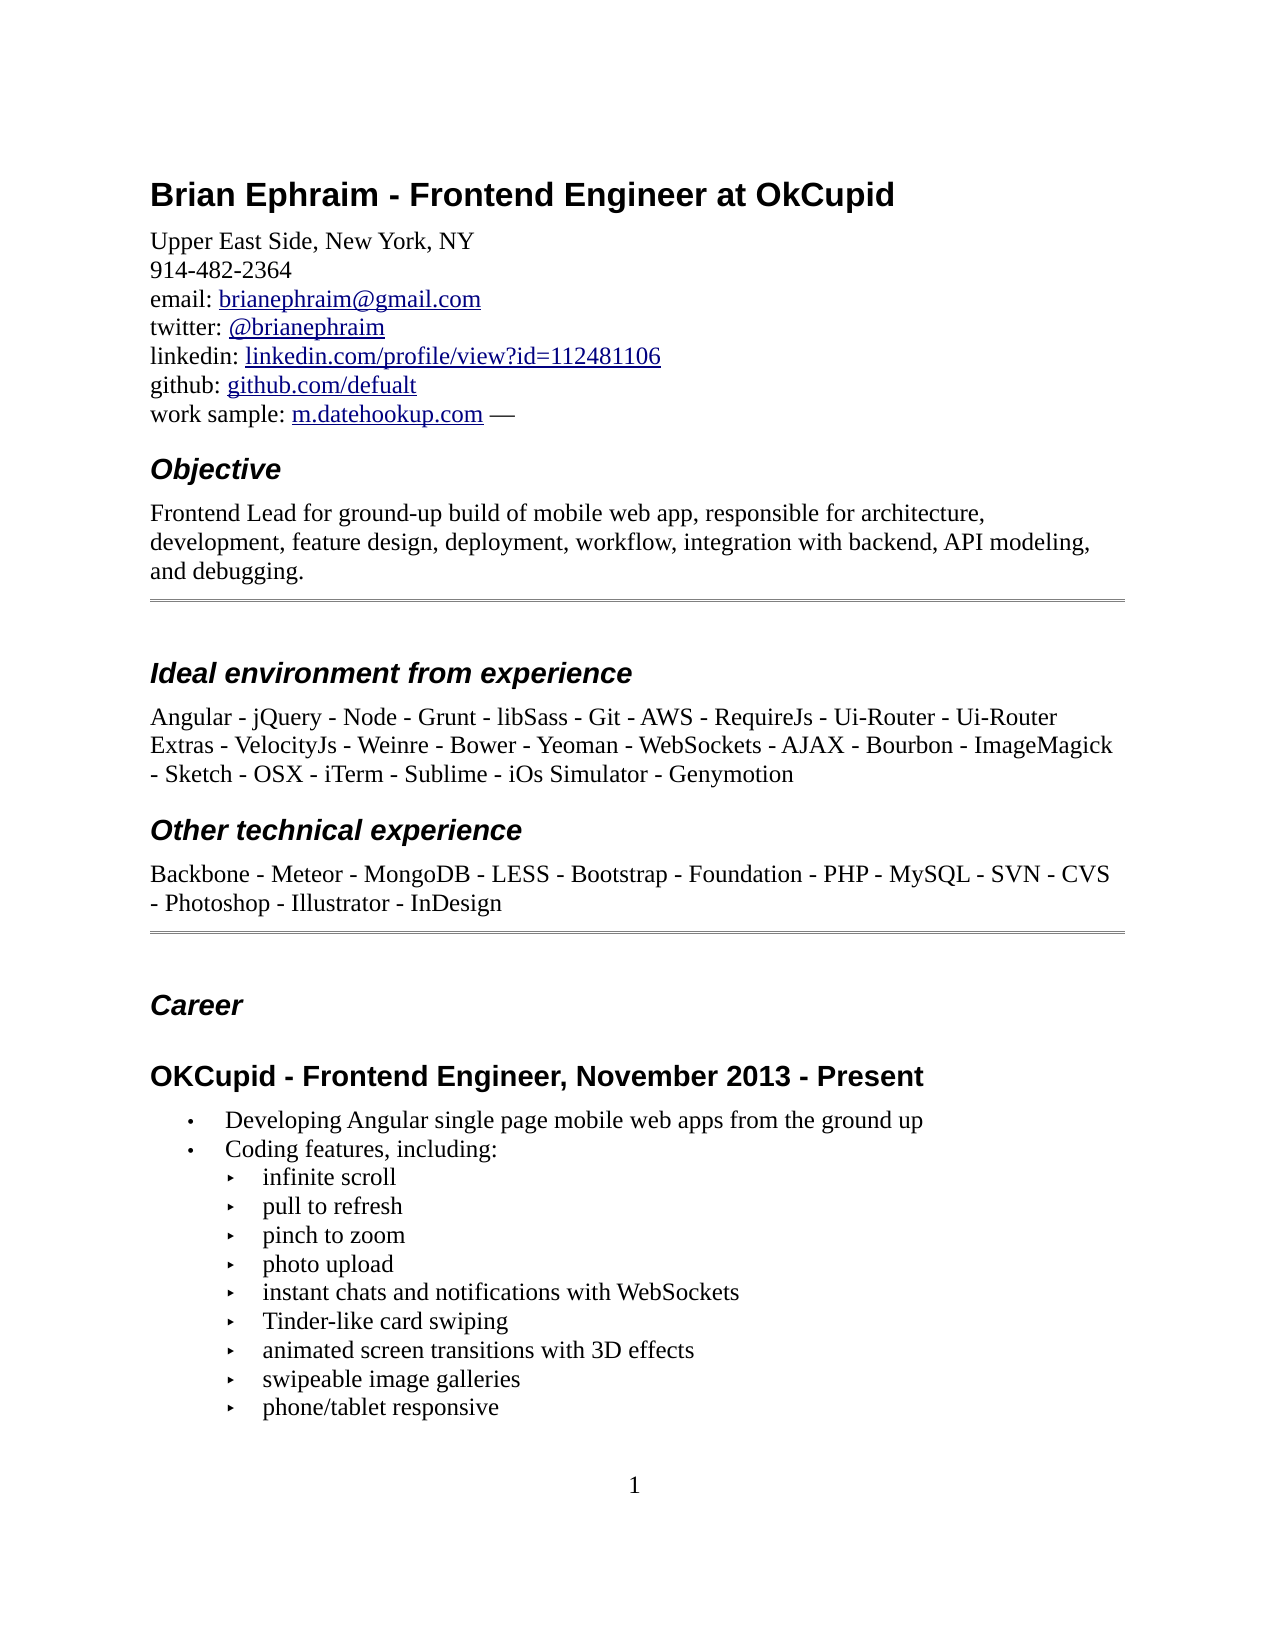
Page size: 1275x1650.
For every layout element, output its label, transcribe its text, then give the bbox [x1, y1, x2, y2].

subtitle OKCupid - Frontend Engineer, November 2013 - Present [150, 1059, 1125, 1092]
list pinch to zoom [225, 1220, 1125, 1249]
subtitle Other technical experience [150, 813, 1125, 847]
list animated screen transitions with 3D effects [225, 1335, 1125, 1364]
list instant chats and notifications with WebSockets [225, 1277, 1125, 1306]
list photo upload [225, 1249, 1125, 1277]
text Angular - jQuery - Node - Grunt - libSass - Git - AWS - RequireJs - Ui-Router - Ui-Router Extras - VelocityJs - Weinre - Bower - Yeoman - WebSockets - AJAX - Bourbon - ImageMagick - Sketch - OSX - iTerm - Sublime - iOs Simulator - Genymotion [150, 702, 1125, 788]
list Developing Angular single page mobile web apps from the ground up [187, 1105, 1125, 1134]
list Tinder-like card swiping [225, 1306, 1125, 1335]
list swipeable image galleries [225, 1364, 1125, 1392]
subtitle Career [150, 988, 1125, 1021]
text Frontend Lead for ground-up build of mobile web app, responsible for architecture, development, feature design, deployment, workflow, integration with backend, API modeling, and debugging. [150, 498, 1125, 585]
subtitle Ideal environment from experience [150, 656, 1125, 689]
subtitle Objective [150, 452, 1125, 486]
subtitle Brian Ephraim - Frontend Engineer at OkCupid [150, 175, 1125, 214]
text Backbone - Meteor - MongoDB - LESS - Bootstrap - Foundation - PHP - MySQL - SVN - CVS - Photoshop - Illustrator - InDesign [150, 859, 1125, 917]
text Upper East Side, New York, NY 914-482-2364 email: brianephraim@gmail.com twitter: @brianephraim linkedin: linkedin.com/profile/view?id=112481106 github: github.com/defualt work sample: m.datehookup.com — [150, 226, 1125, 427]
list pull to refresh [225, 1191, 1125, 1220]
list infinite scroll [225, 1162, 1125, 1191]
list phone/tablet responsive [225, 1392, 1125, 1421]
list Coding features, including: [187, 1134, 1125, 1162]
